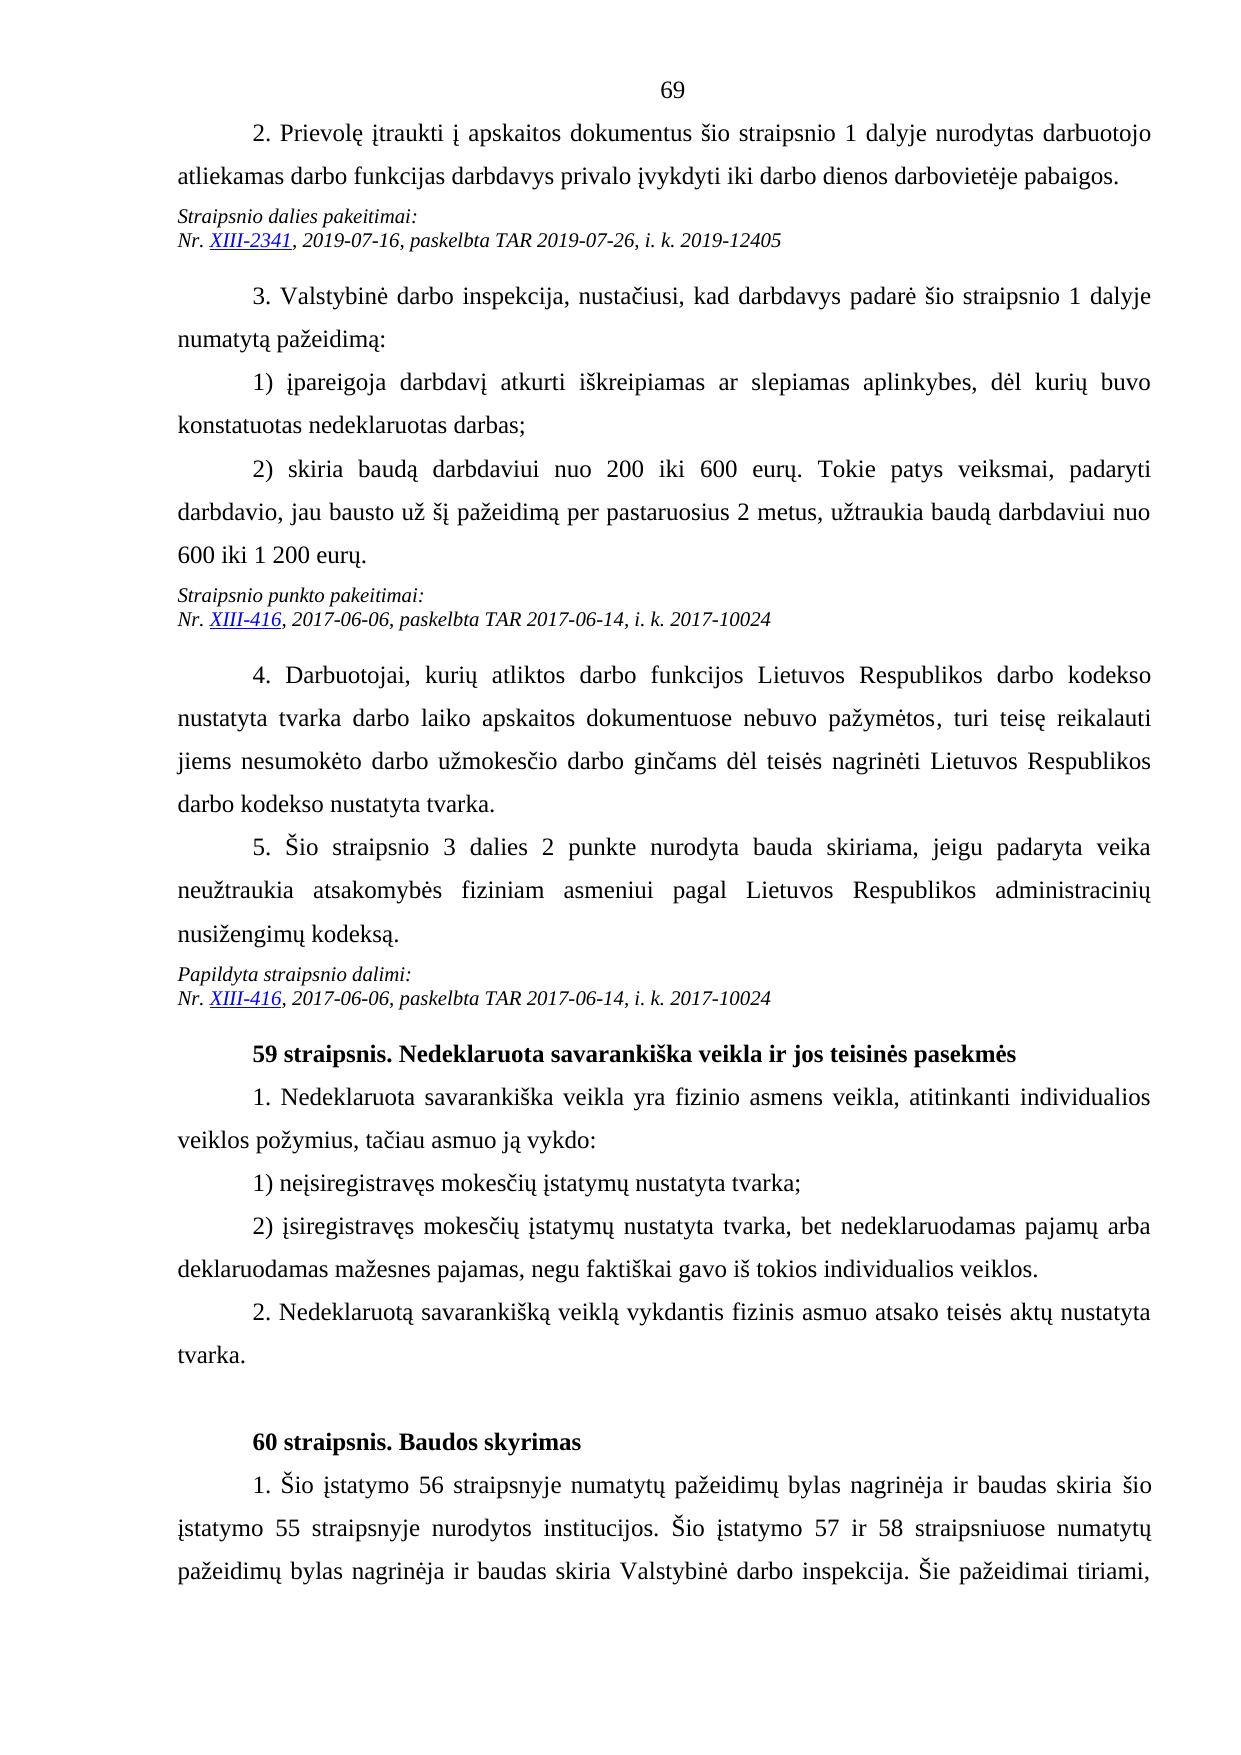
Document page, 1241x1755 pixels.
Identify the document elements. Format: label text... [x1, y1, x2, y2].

text 1. Šio įstatymo 56 straipsnyje numatytų pažeidimų bylas nagrinėja ir baudas skiria šio įstatymo 55 straipsnyje nurodytos institucijos. Šio įstatymo 57 ir 58 straipsniuose numatytų pažeidimų bylas nagrinėja ir baudas skiria Valstybinė darbo inspekcija. Šie pažeidimai tiriami, [177, 1470, 1152, 1585]
text Papildyta straipsnio dalimi: [177, 962, 1152, 986]
text 4. Darbuotojai, kurių atliktos darbo funkcijos Lietuvos Respublikos darbo kodekso nustatyta tvarka darbo laiko apskaitos dokumentuose nebuvo pažymėtos, turi teisę reikalauti jiems nesumokėto darbo užmokesčio darbo ginčams dėl teisės nagrinėti Lietuvos Respublikos darbo kodekso nustatyta tvarka. [177, 660, 1152, 818]
text 1) neįsiregistravęs mokesčių įstatymų nustatyta tvarka; [177, 1168, 1152, 1197]
text Straipsnio dalies pakeitimai: [177, 204, 1152, 228]
text 2. Nedeklaruotą savarankišką veiklą vykdantis fizinis asmuo atsako teisės aktų nustatyta tvarka. [177, 1297, 1152, 1369]
text Nr. XIII-416, 2017-06-06, paskelbta TAR 2017-06-14, i. k. 2017-10024 [177, 986, 1152, 1010]
text 2) įsiregistravęs mokesčių įstatymų nustatyta tvarka, bet nedeklaruodamas pajamų arba deklaruodamas mažesnes pajamas, negu faktiškai gavo iš tokios individualios veiklos. [177, 1211, 1152, 1283]
text 3. Valstybinė darbo inspekcija, nustačiusi, kad darbdavys padarė šio straipsnio 1 dalyje numatytą pažeidimą: [177, 281, 1152, 353]
text 2. Prievolę įtraukti į apskaitos dokumentus šio straipsnio 1 dalyje nurodytas darbuotojo atliekamas darbo funkcijas darbdavys privalo įvykdyti iki darbo dienos darbovietėje pabaigos. [177, 118, 1152, 190]
text 2) skiria baudą darbdaviui nuo 200 iki 600 eurų. Tokie patys veiksmai, padaryti darbdavio, jau bausto už šį pažeidimą per pastaruosius 2 metus, užtraukia baudą darbdaviui nuo 600 iki 1 200 eurų. [177, 454, 1152, 569]
text 1) įpareigoja darbdavį atkurti iškreipiamas ar slepiamas aplinkybes, dėl kurių buvo konstatuotas nedeklaruotas darbas; [177, 367, 1152, 439]
text 1. Nedeklaruota savarankiška veikla yra fizinio asmens veikla, atitinkanti individualios veiklos požymius, tačiau asmuo ją vykdo: [177, 1082, 1152, 1154]
text 5. Šio straipsnio 3 dalies 2 punkte nurodyta bauda skiriama, jeigu padaryta veika neužtraukia atsakomybės fiziniam asmeniui pagal Lietuvos Respublikos administracinių nusižengimų kodeksą. [177, 832, 1152, 947]
text Nr. XIII-416, 2017-06-06, paskelbta TAR 2017-06-14, i. k. 2017-10024 [177, 607, 1152, 631]
text Straipsnio punkto pakeitimai: [177, 583, 1152, 607]
text Nr. XIII-2341, 2019-07-16, paskelbta TAR 2019-07-26, i. k. 2019-12405 [177, 228, 1152, 252]
text 60 straipsnis. Baudos skyrimas [177, 1427, 1152, 1456]
text 59 straipsnis. Nedeklaruota savarankiška veikla ir jos teisinės pasekmės [177, 1039, 1152, 1067]
